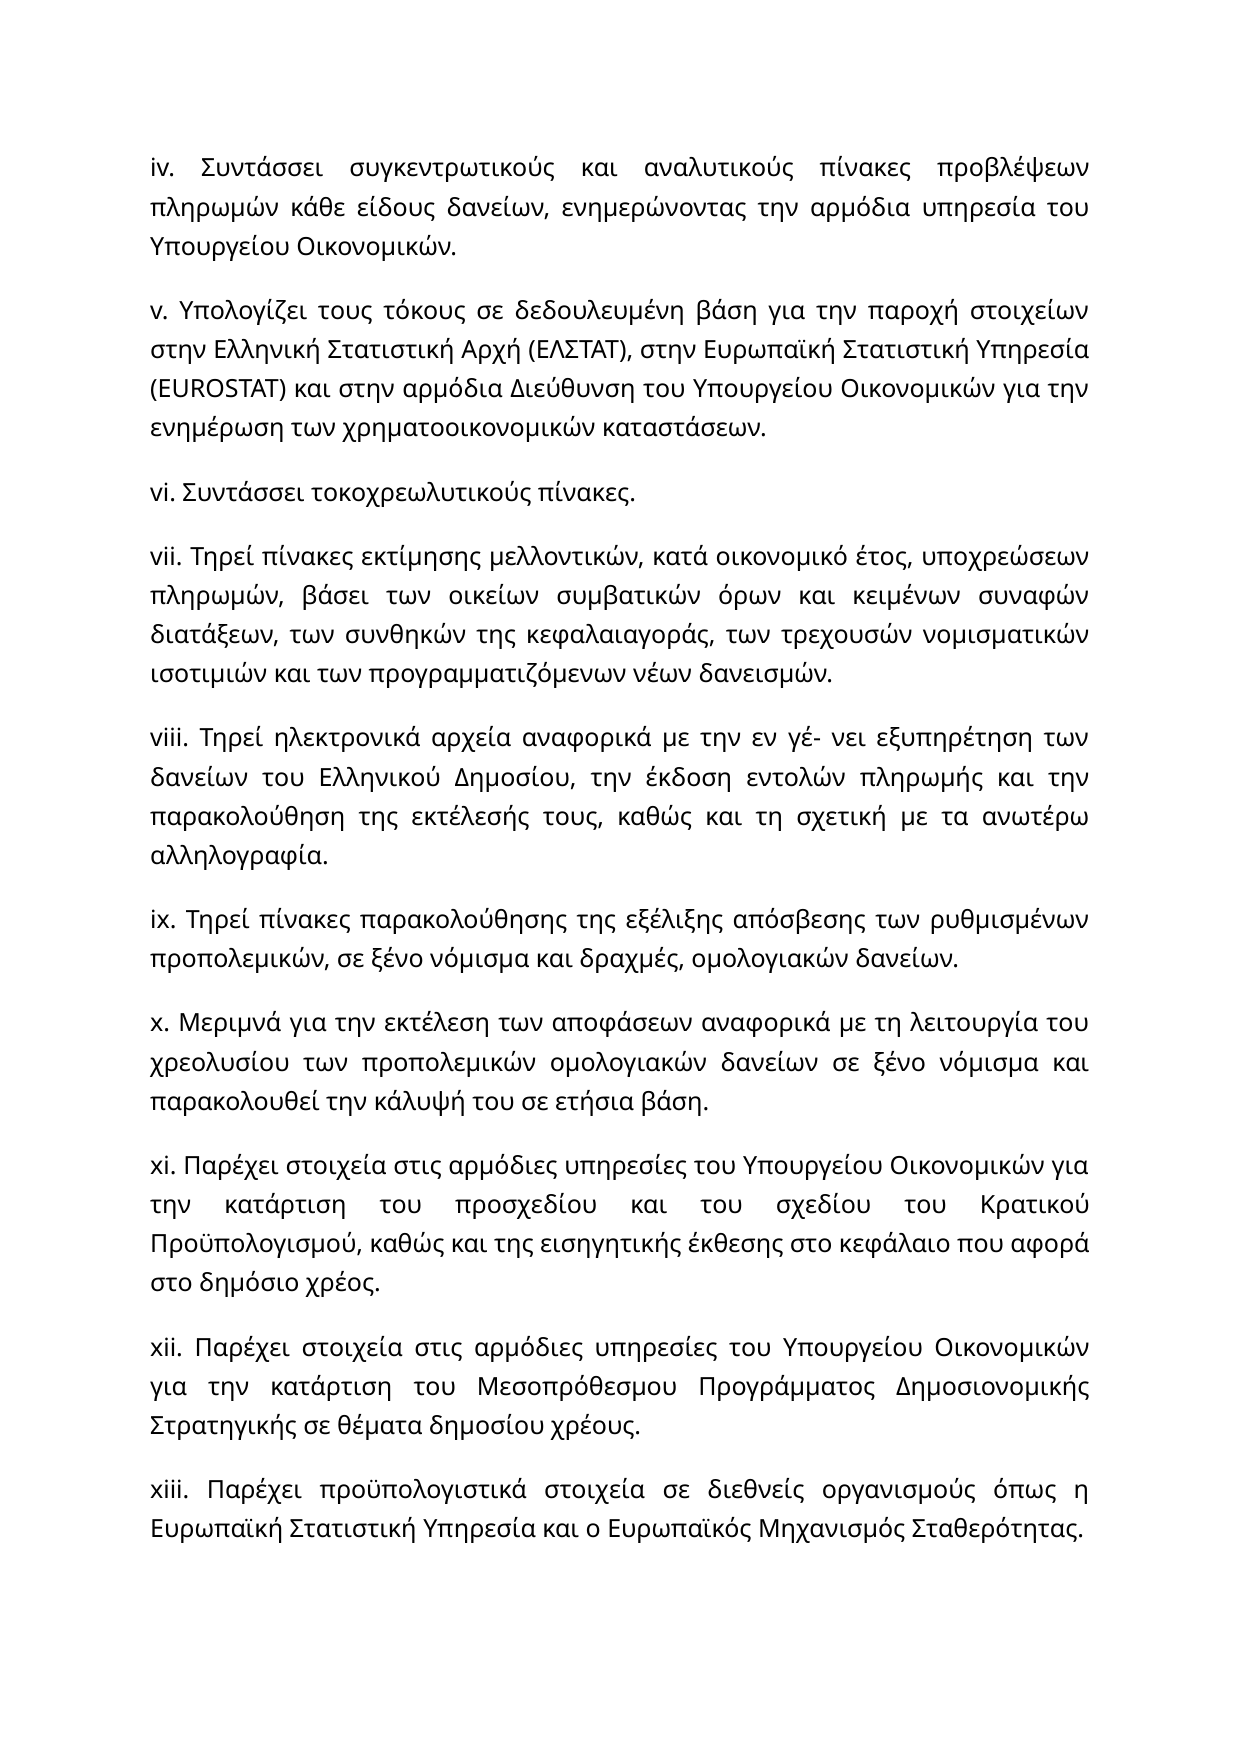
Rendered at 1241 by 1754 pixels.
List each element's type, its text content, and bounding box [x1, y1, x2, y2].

text ix. Τηρεί πίνακες παρακολούθησης της εξέλιξης απόσβεσης των ρυθμισμένων προπολεμικών, σε ξένο νόμισμα και δραχμές, ομολογιακών δανείων. [150, 902, 1090, 975]
text xi. Παρέχει στοιχεία στις αρμόδιες υπηρεσίες του Υπουργείου Οικονομικών για την κατάρτιση του προσχεδίου και του σχεδίου του Κρατικού Προϋπολογισμού, καθώς και της εισηγητικής έκθεσης στο κεφάλαιο που αφορά στο δημόσιο χρέος. [150, 1147, 1090, 1299]
text iv. Συντάσσει συγκεντρωτικούς και αναλυτικούς πίνακες προβλέψεων πληρωμών κάθε είδους δανείων, ενημερώνοντας την αρμόδια υπηρεσία του Υπουργείου Οικονομικών. [150, 150, 1090, 262]
text xii. Παρέχει στοιχεία στις αρμόδιες υπηρεσίες του Υπουργείου Οικονομικών για την κατάρτιση του Μεσοπρόθεσμου Προγράμματος Δημοσιονομικής Στρατηγικής σε θέματα δημοσίου χρέους. [150, 1329, 1090, 1442]
text x. Μεριμνά για την εκτέλεση των αποφάσεων αναφορικά με τη λειτουργία του χρεολυσίου των προπολεμικών ομολογιακών δανείων σε ξένο νόμισμα και παρακολουθεί την κάλυψή του σε ετήσια βάση. [150, 1005, 1090, 1117]
text viii. Τηρεί ηλεκτρονικά αρχεία αναφορικά με την εν γέ- νει εξυπηρέτηση των δανείων του Ελληνικού Δημοσίου, την έκδοση εντολών πληρωμής και την παρακολούθηση της εκτέλεσής τους, καθώς και τη σχετική με τα ανωτέρω αλληλογραφία. [150, 720, 1090, 872]
text vi. Συντάσσει τοκοχρεωλυτικούς πίνακες. [150, 474, 1090, 508]
text v. Υπολογίζει τους τόκους σε δεδουλευμένη βάση για την παροχή στοιχείων στην Ελληνική Στατιστική Αρχή (ΕΛΣΤΑΤ), στην Ευρωπαϊκή Στατιστική Υπηρεσία (EUROSTAT) και στην αρμόδια Διεύθυνση του Υπουργείου Οικονομικών για την ενημέρωση των χρηματοοικονομικών καταστάσεων. [150, 292, 1090, 444]
text vii. Τηρεί πίνακες εκτίμησης μελλοντικών, κατά οικονομικό έτος, υποχρεώσεων πληρωμών, βάσει των οικείων συμβατικών όρων και κειμένων συναφών διατάξεων, των συνθηκών της κεφαλαιαγοράς, των τρεχουσών νομισματικών ισοτιμιών και των προγραμματιζόμενων νέων δανεισμών. [150, 538, 1090, 690]
text xiii. Παρέχει προϋπολογιστικά στοιχεία σε διεθνείς οργανισμούς όπως η Ευρωπαϊκή Στατιστική Υπηρεσία και ο Ευρωπαϊκός Μηχανισμός Σταθερότητας. [150, 1472, 1090, 1545]
